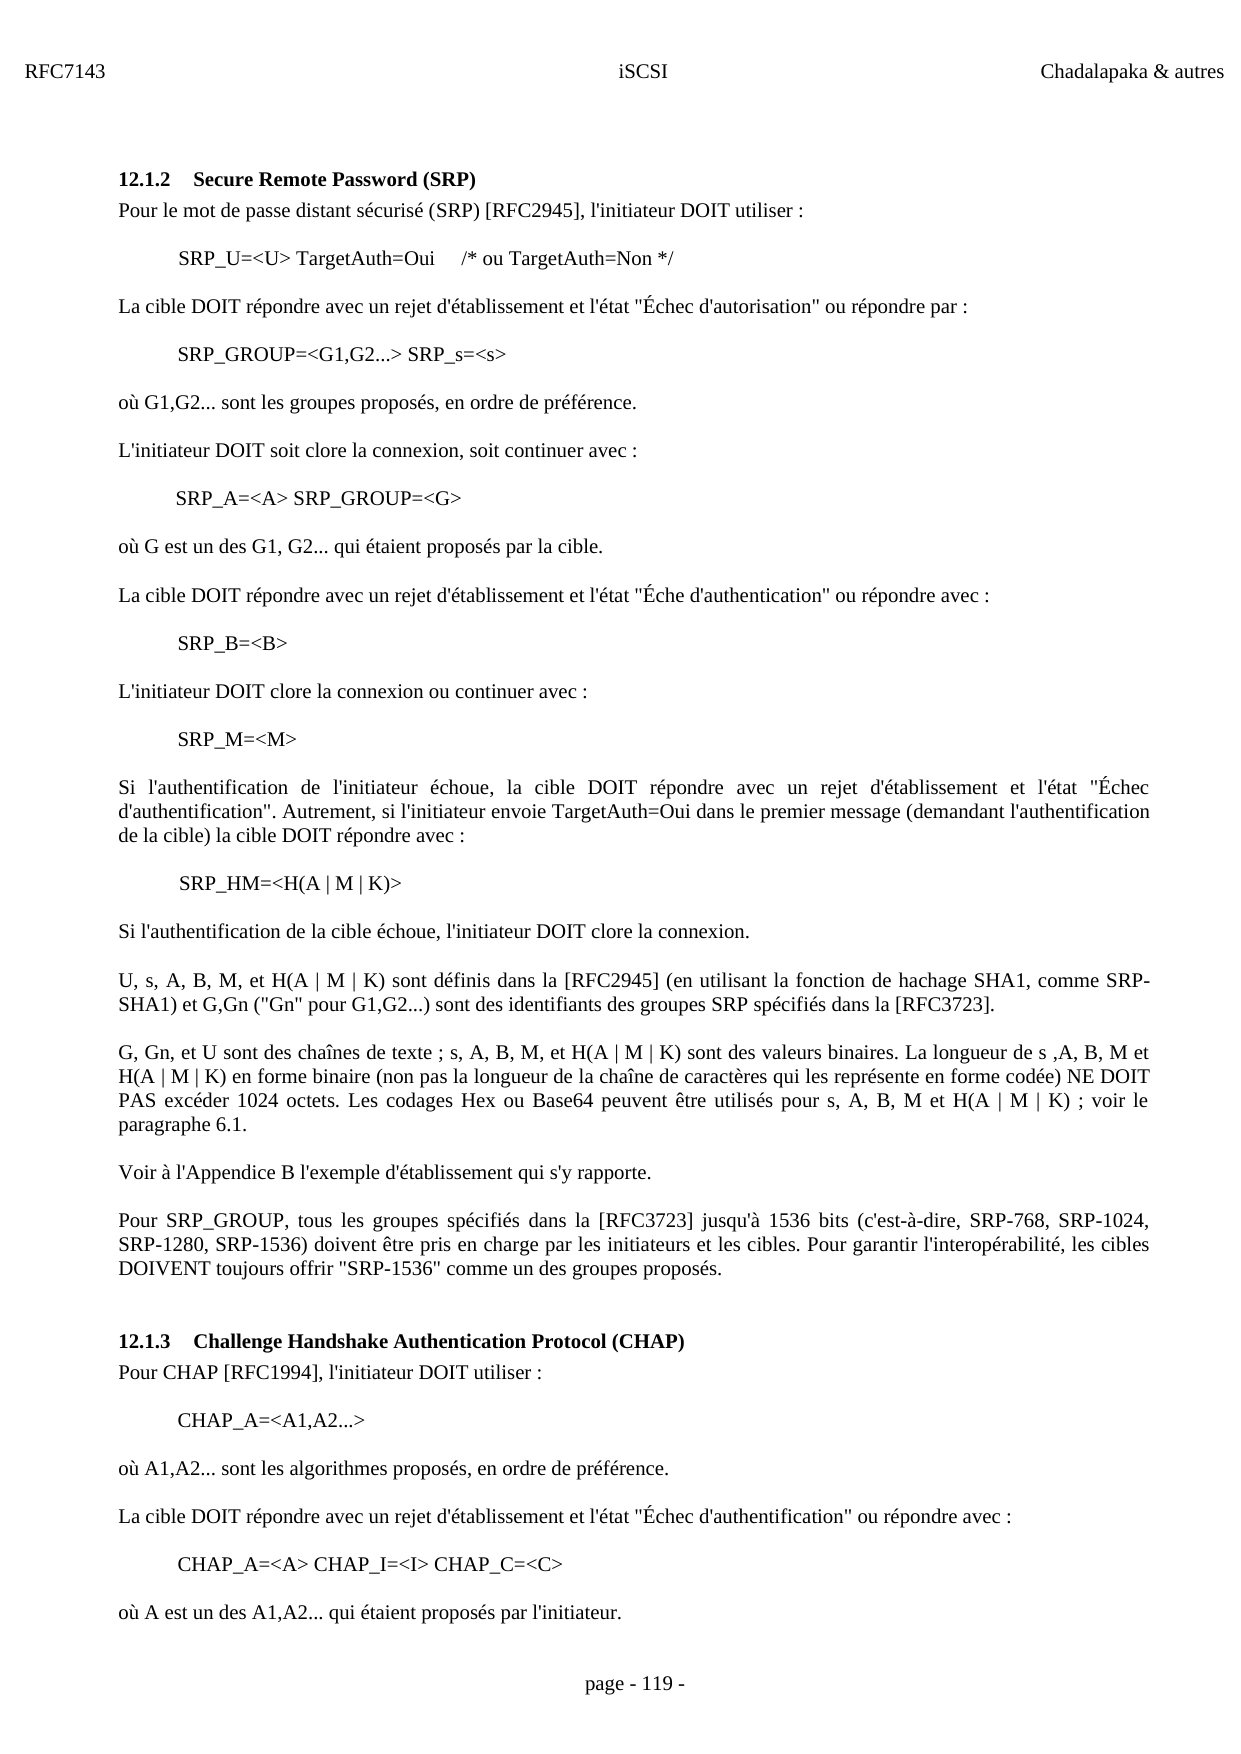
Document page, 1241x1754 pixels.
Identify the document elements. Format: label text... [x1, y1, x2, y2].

text CHAP_A=<A> CHAP_I=<I> CHAP_C=<C> [177, 1552, 1152, 1576]
text SRP_HM=<H(A | M | K)> [179, 871, 1152, 895]
text SRP_A=<A> SRP_GROUP=<G> [175, 486, 1152, 510]
text où G1,G2... sont les groupes proposés, en ordre de préférence. [118, 390, 1152, 414]
text CHAP_A=<A1,A2...> [177, 1408, 1152, 1432]
text Pour le mot de passe distant sécurisé (SRP) [RFC2945], l'initiateur DOIT utiliser : [118, 197, 1152, 222]
subtitle 12.1.3 Challenge Handshake Authentication Protocol (CHAP) [118, 1329, 1152, 1353]
text G, Gn, et U sont des chaînes de texte ; s, A, B, M, et H(A | M | K) sont des valeurs binaires. La longueur de s ,A, B, M et H(A | M | K) en forme binaire (non pas la longueur de la chaîne de caractères qui les représente en forme codée) NE DOIT PAS excéder 1024 octets. Les codages Hex ou Base64 peuvent être utilisés pour s, A, B, M et H(A | M | K) ; voir le paragraphe 6.1. [118, 1040, 1152, 1136]
text SRP_GROUP=<G1,G2...> SRP_s=<s> [177, 342, 1152, 366]
text La cible DOIT répondre avec un rejet d'établissement et l'état "Échec d'autorisation" ou répondre par : [118, 294, 1152, 318]
text où G est un des G1, G2... qui étaient proposés par la cible. [118, 534, 1152, 558]
text SRP_M=<M> [177, 727, 1152, 751]
text L'initiateur DOIT clore la connexion ou continuer avec : [118, 679, 1152, 703]
text U, s, A, B, M, et H(A | M | K) sont définis dans la [RFC2945] (en utilisant la fonction de hachage SHA1, comme SRP-SHA1) et G,Gn ("Gn" pour G1,G2...) sont des identifiants des groupes SRP spécifiés dans la [RFC3723]. [118, 967, 1152, 1016]
text La cible DOIT répondre avec un rejet d'établissement et l'état "Éche d'authentication" ou répondre avec : [118, 582, 1152, 607]
text Pour SRP_GROUP, tous les groupes spécifiés dans la [RFC3723] jusqu'à 1536 bits (c'est-à-dire, SRP-768, SRP-1024, SRP-1280, SRP-1536) doivent être pris en charge par les initiateurs et les cibles. Pour garantir l'interopérabilité, les cibles DOIVENT toujours offrir "SRP-1536" comme un des groupes proposés. [118, 1208, 1152, 1280]
text SRP_B=<B> [177, 631, 1152, 655]
text Si l'authentification de la cible échoue, l'initiateur DOIT clore la connexion. [118, 919, 1152, 943]
text où A est un des A1,A2... qui étaient proposés par l'initiateur. [118, 1600, 1152, 1624]
text La cible DOIT répondre avec un rejet d'établissement et l'état "Échec d'authentification" ou répondre avec : [118, 1504, 1152, 1528]
text où A1,A2... sont les algorithmes proposés, en ordre de préférence. [118, 1456, 1152, 1480]
text L'initiateur DOIT soit clore la connexion, soit continuer avec : [118, 438, 1152, 462]
text SRP_U=<U> TargetAuth=Oui /* ou TargetAuth=Non */ [178, 246, 1152, 270]
text Voir à l'Appendice B l'exemple d'établissement qui s'y rapporte. [118, 1160, 1152, 1184]
text Si l'authentification de l'initiateur échoue, la cible DOIT répondre avec un rejet d'établissement et l'état "Échec d'authentification". Autrement, si l'initiateur envoie TargetAuth=Oui dans le premier message (demandant l'authentification de la cible) la cible DOIT répondre avec : [118, 775, 1152, 847]
text Pour CHAP [RFC1994], l'initiateur DOIT utiliser : [118, 1360, 1152, 1384]
subtitle 12.1.2 Secure Remote Password (SRP) [118, 167, 1152, 191]
